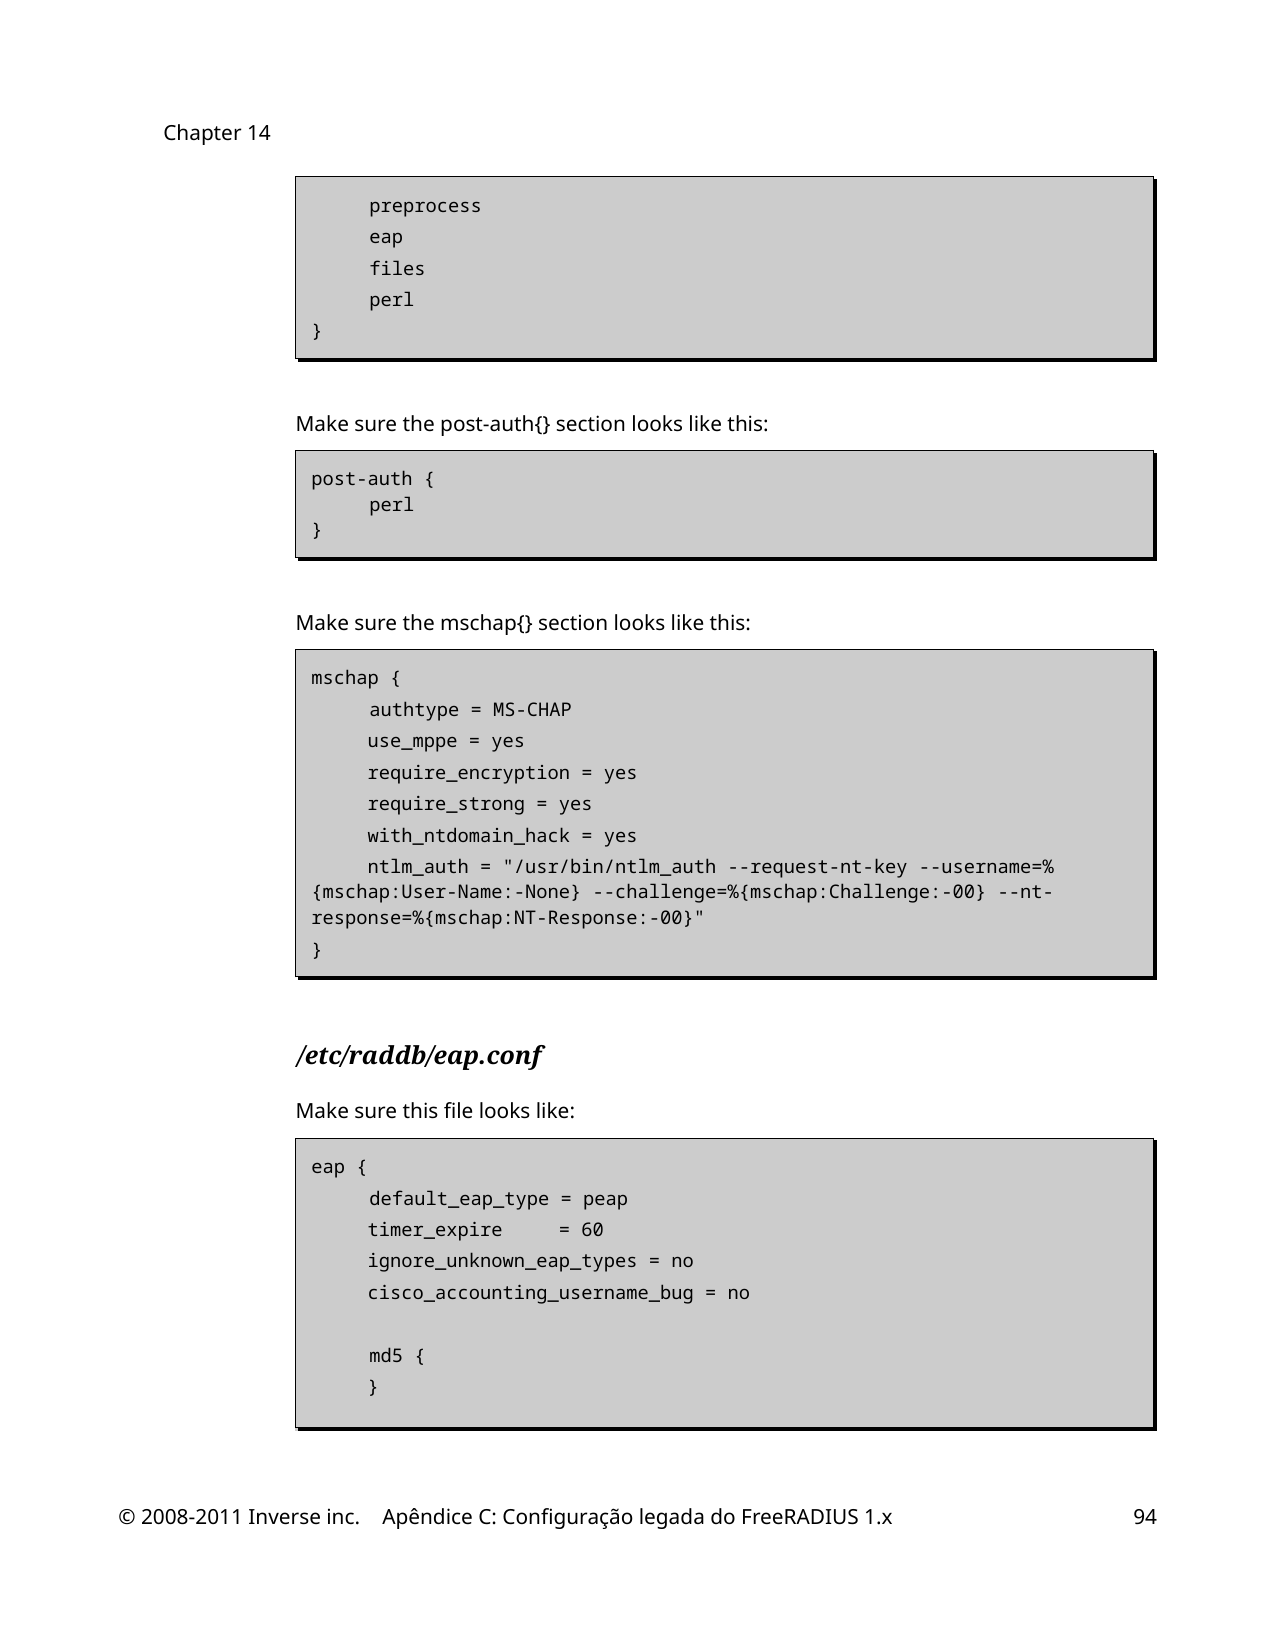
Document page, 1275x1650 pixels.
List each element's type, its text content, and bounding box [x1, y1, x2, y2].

text } [296, 920, 1153, 976]
text } [296, 302, 1153, 358]
text cisco_accounting_username_bug = no [296, 1263, 1153, 1295]
text mschap { [296, 650, 1153, 680]
text ignore_unknown_eap_types = no [296, 1232, 1153, 1263]
text eap { [296, 1139, 1153, 1169]
text ntlm_auth = "/usr/bin/ntlm_auth --request-nt-key --username=%{mschap:User-Name:-None} --challenge=%{mschap:Challenge:-00} --nt-response=%{mschap:NT-Response:-00}" [296, 837, 1153, 920]
text Make sure the post-auth{} section looks like this: [295, 409, 1157, 437]
text with_ntdomain_hack = yes [296, 806, 1153, 837]
text Make sure this file looks like: [295, 1097, 1157, 1125]
text post-auth { perl } [296, 451, 1153, 557]
text } [296, 1358, 1153, 1389]
text eap [296, 207, 1153, 239]
text use_mppe = yes [296, 712, 1153, 743]
text Make sure the mschap{} section looks like this: [295, 608, 1157, 636]
text preprocess [296, 177, 1153, 207]
subtitle /etc/raddb/eap.conf [260, 1038, 1157, 1072]
text require_strong = yes [296, 774, 1153, 806]
text require_encryption = yes [296, 743, 1153, 774]
text authtype = MS-CHAP [296, 680, 1153, 712]
text perl [296, 270, 1153, 302]
text md5 { [296, 1326, 1153, 1358]
text default_eap_type = peap [296, 1169, 1153, 1201]
text timer_expire = 60 [296, 1201, 1153, 1232]
text files [296, 239, 1153, 270]
